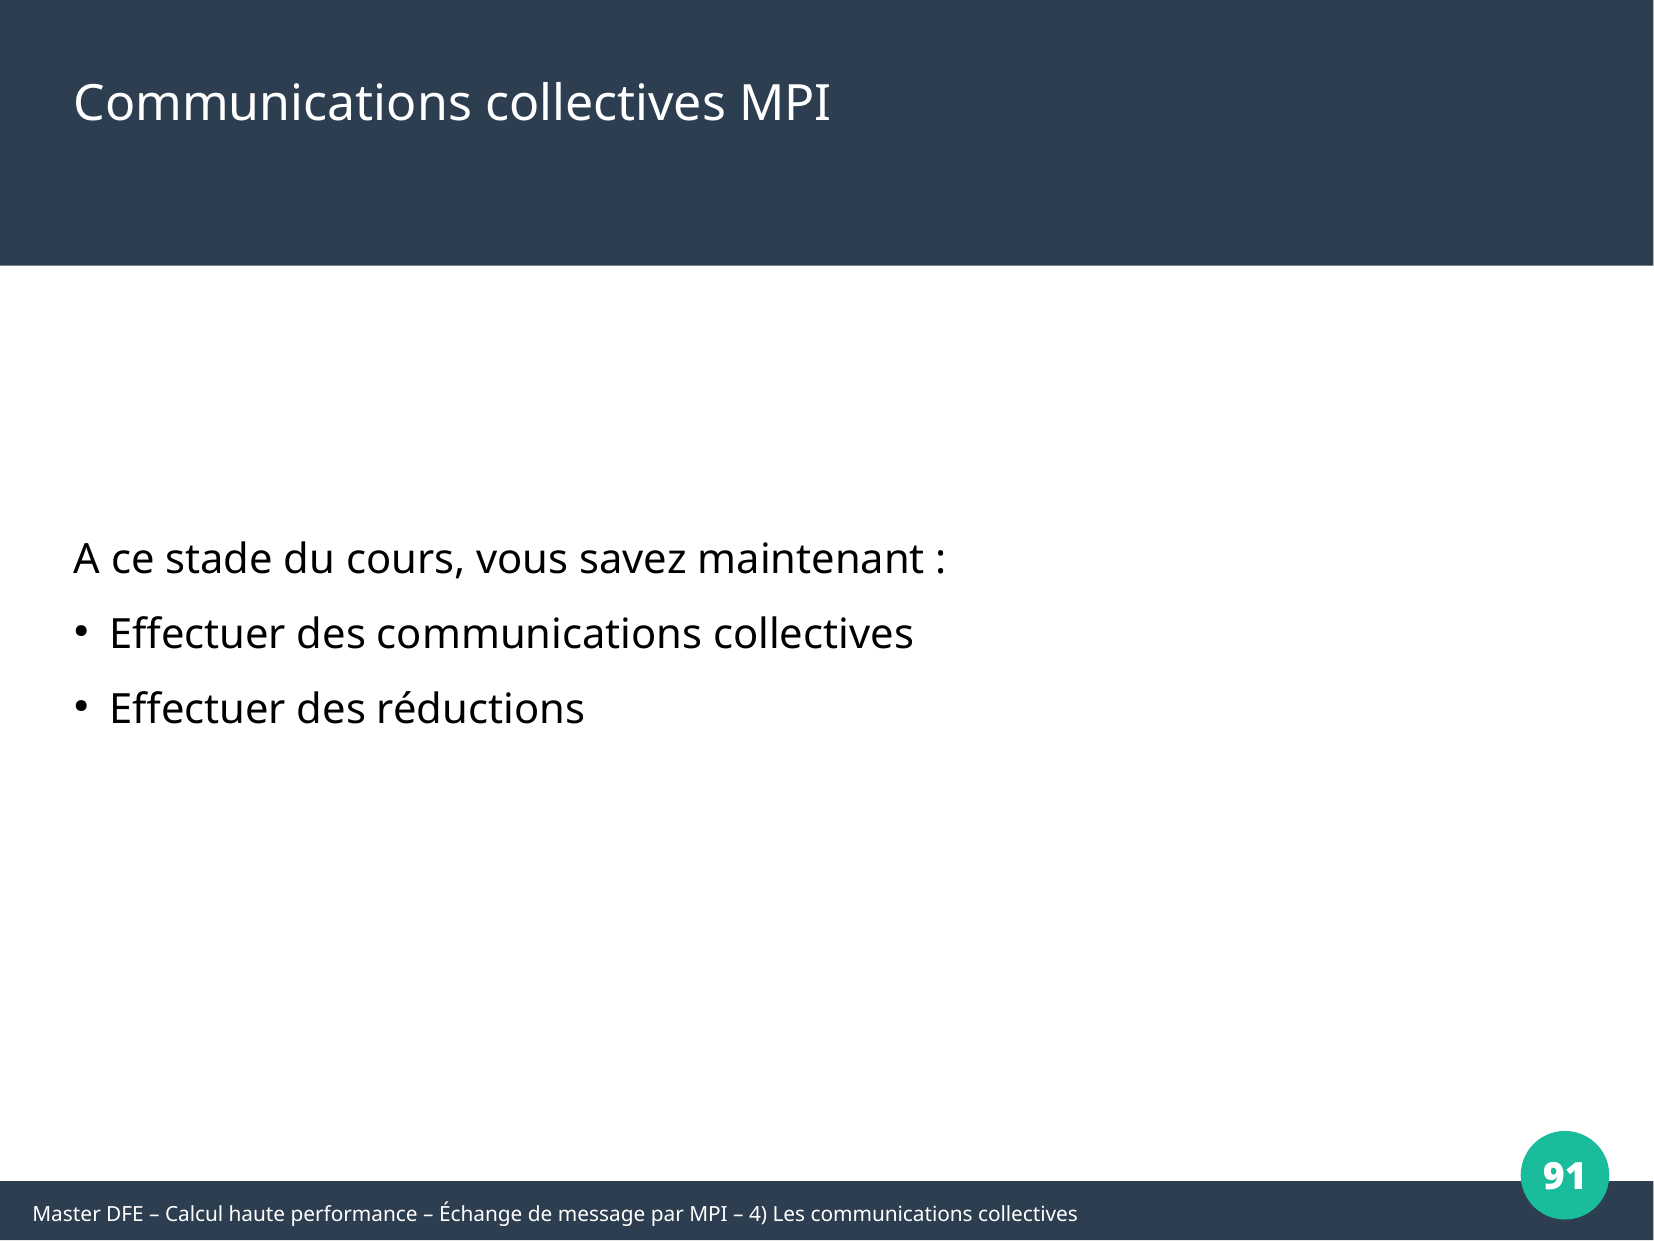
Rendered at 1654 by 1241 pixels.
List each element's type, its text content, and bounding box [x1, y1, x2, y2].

text_box Master DFE – Calcul haute performance – Échange de message par MPI – 4) Les communications collectives [17, 1191, 1436, 1235]
text_box Communications collectives MPI [59, 59, 1477, 187]
text_box A ce stade du cours, vous savez maintenant : Effectuer des communications collectives Effectuer des réductions [59, 521, 1619, 816]
